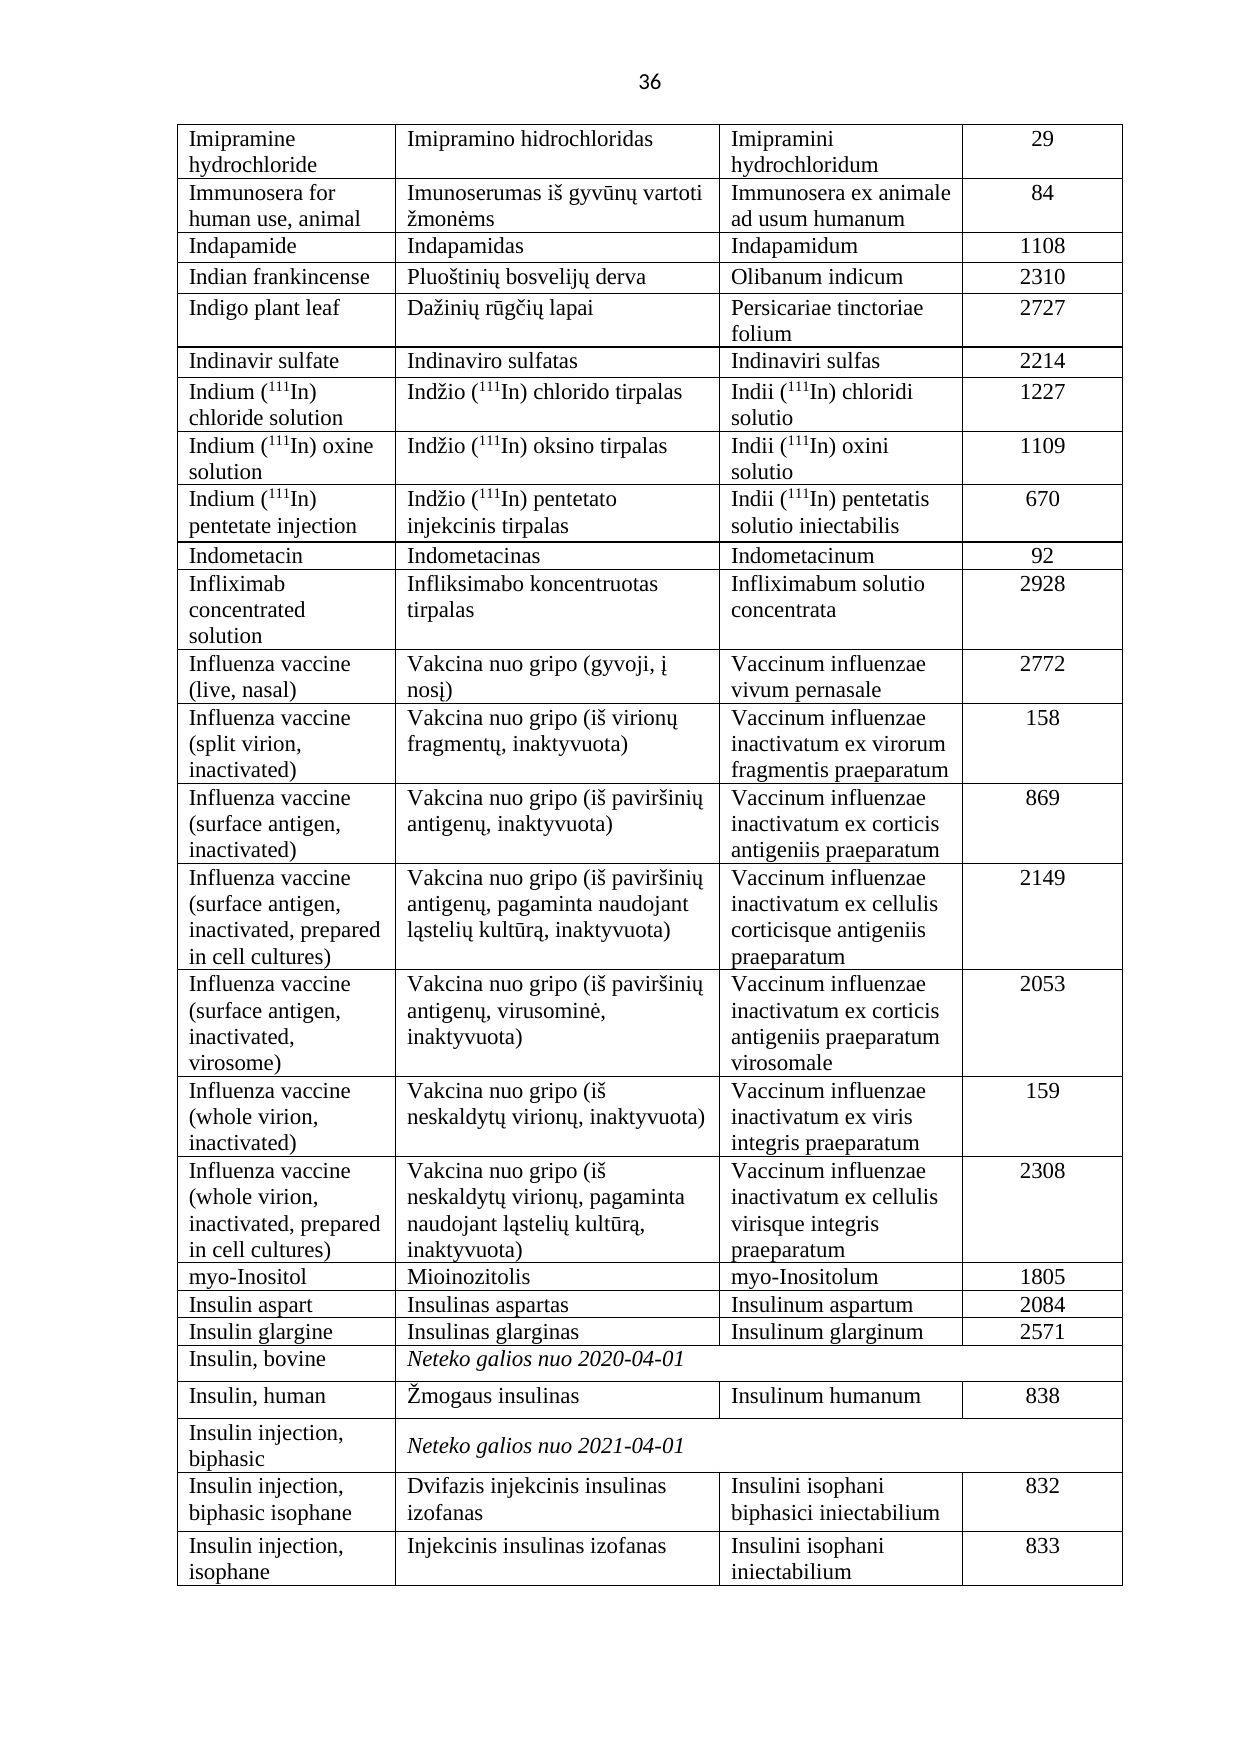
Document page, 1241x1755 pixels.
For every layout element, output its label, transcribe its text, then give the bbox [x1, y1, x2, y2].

table_cell Insulini isophani biphasici iniectabilium [720, 1473, 962, 1531]
table_cell Indapamidum [720, 233, 962, 262]
table_cell Infliksimabo koncentruotas tirpalas [396, 570, 719, 649]
table_cell Insulin glargine [178, 1318, 395, 1344]
table_cell Insulin injection, biphasic isophane [178, 1473, 395, 1531]
table_cell Influenza vaccine (whole virion, inactivated) [178, 1077, 395, 1156]
table_cell 2772 [963, 650, 1122, 703]
table_cell Imipramine hydrochloride [178, 125, 395, 178]
table_cell Indigo plant leaf [178, 294, 395, 346]
table_cell Influenza vaccine (surface antigen, inactivated) [178, 784, 395, 863]
table_cell 84 [963, 179, 1122, 232]
table_cell Influenza vaccine (surface antigen, inactivated, prepared in cell cultures) [178, 864, 395, 969]
table_cell Vaccinum influenzae inactivatum ex corticis antigeniis praeparatum virosomale [720, 970, 962, 1076]
table_cell 2727 [963, 294, 1122, 346]
table_cell Influenza vaccine (surface antigen, inactivated, virosome) [178, 970, 395, 1076]
table_cell 2308 [963, 1157, 1122, 1262]
table_cell 869 [963, 784, 1122, 863]
table_cell 670 [963, 485, 1122, 541]
table_cell Insulini isophani iniectabilium [720, 1532, 962, 1585]
table_cell 92 [963, 543, 1122, 569]
table_cell Vakcina nuo gripo (iš paviršinių antigenų, inaktyvuota) [396, 784, 719, 863]
table_cell Vakcina nuo gripo (iš paviršinių antigenų, pagaminta naudojant ląstelių kultūrą, inaktyvuota) [396, 864, 719, 969]
table_cell Žmogaus insulinas [396, 1382, 719, 1418]
table_cell Insulin aspart [178, 1291, 395, 1317]
table_cell 2928 [963, 570, 1122, 649]
table_cell 832 [963, 1473, 1122, 1531]
table_cell Vaccinum influenzae vivum pernasale [720, 650, 962, 703]
table_cell Vaccinum influenzae inactivatum ex cellulis virisque integris praeparatum [720, 1157, 962, 1262]
table_cell Immunosera for human use, animal [178, 179, 395, 232]
table_cell Vakcina nuo gripo (iš neskaldytų virionų, pagaminta naudojant ląstelių kultūrą, inaktyvuota) [396, 1157, 719, 1262]
table_cell Mioinozitolis [396, 1263, 719, 1290]
table_cell Insulinum humanum [720, 1382, 962, 1418]
table_cell Olibanum indicum [720, 263, 962, 293]
table_cell Influenza vaccine (whole virion, inactivated, prepared in cell cultures) [178, 1157, 395, 1262]
table_cell Injekcinis insulinas izofanas [396, 1532, 719, 1585]
table_cell Vaccinum influenzae inactivatum ex virorum fragmentis praeparatum [720, 704, 962, 783]
table_cell 838 [963, 1382, 1122, 1418]
table_cell Indometacinum [720, 543, 962, 569]
table_cell Indometacinas [396, 543, 719, 569]
table_cell 1109 [963, 432, 1122, 484]
table_cell 1108 [963, 233, 1122, 262]
table_cell 2214 [963, 348, 1122, 377]
table_cell Vaccinum influenzae inactivatum ex viris integris praeparatum [720, 1077, 962, 1156]
table_cell Persicariae tinctoriae folium [720, 294, 962, 346]
table_cell Pluoštinių bosvelijų derva [396, 263, 719, 293]
table_cell Vaccinum influenzae inactivatum ex corticis antigeniis praeparatum [720, 784, 962, 863]
table_cell Indapamide [178, 233, 395, 262]
table_cell 29 [963, 125, 1122, 178]
table_cell myo-Inositolum [720, 1263, 962, 1290]
table_cell Infliximab concentrated solution [178, 570, 395, 649]
table_cell Insulin injection, biphasic [178, 1419, 395, 1472]
table_cell Influenza vaccine (split virion, inactivated) [178, 704, 395, 783]
table_cell Indii (111In) chloridi solutio [720, 378, 962, 431]
table_cell Insulin, bovine [178, 1346, 395, 1381]
table_cell 2310 [963, 263, 1122, 293]
table_cell Indžio (111In) pentetato injekcinis tirpalas [396, 485, 719, 541]
table_cell myo-Inositol [178, 1263, 395, 1290]
table_cell 2053 [963, 970, 1122, 1076]
table_cell Immunosera ex animale ad usum humanum [720, 179, 962, 232]
table_cell Vakcina nuo gripo (gyvoji, į nosį) [396, 650, 719, 703]
table_cell Indium (111In) oxine solution [178, 432, 395, 484]
table_cell Infliximabum solutio concentrata [720, 570, 962, 649]
table_cell Vakcina nuo gripo (iš neskaldytų virionų, inaktyvuota) [396, 1077, 719, 1156]
table_cell 159 [963, 1077, 1122, 1156]
table_cell Neteko galios nuo 2020-04-01 [396, 1346, 1122, 1381]
table_cell Insulin, human [178, 1382, 395, 1418]
table_cell Insulinas glarginas [396, 1318, 719, 1344]
table_cell Indinavir sulfate [178, 348, 395, 377]
table_cell Vaccinum influenzae inactivatum ex cellulis corticisque antigeniis praeparatum [720, 864, 962, 969]
table_cell 158 [963, 704, 1122, 783]
table_cell Insulinum glarginum [720, 1318, 962, 1344]
table_cell Insulinum aspartum [720, 1291, 962, 1317]
table_cell 1805 [963, 1263, 1122, 1290]
table_cell Neteko galios nuo 2021-04-01 [396, 1419, 1122, 1472]
table_cell Imunoserumas iš gyvūnų vartoti žmonėms [396, 179, 719, 232]
table_cell Indinaviro sulfatas [396, 348, 719, 377]
table_cell Indium (111In) chloride solution [178, 378, 395, 431]
table_cell Indžio (111In) chlorido tirpalas [396, 378, 719, 431]
table_cell Indžio (111In) oksino tirpalas [396, 432, 719, 484]
table_cell Indii (111In) oxini solutio [720, 432, 962, 484]
table_cell Dažinių rūgčių lapai [396, 294, 719, 346]
table_cell Vakcina nuo gripo (iš paviršinių antigenų, virusominė, inaktyvuota) [396, 970, 719, 1076]
table_cell Dvifazis injekcinis insulinas izofanas [396, 1473, 719, 1531]
table_cell Indometacin [178, 543, 395, 569]
table_cell Insulinas aspartas [396, 1291, 719, 1317]
table_cell Indian frankincense [178, 263, 395, 293]
table_cell 1227 [963, 378, 1122, 431]
table_cell Influenza vaccine (live, nasal) [178, 650, 395, 703]
table_cell Indii (111In) pentetatis solutio iniectabilis [720, 485, 962, 541]
table_cell Indium (111In) pentetate injection [178, 485, 395, 541]
table_cell Imipramino hidrochloridas [396, 125, 719, 178]
table_cell Imipramini hydrochloridum [720, 125, 962, 178]
table_cell 2149 [963, 864, 1122, 969]
table_cell 2571 [963, 1318, 1122, 1344]
table_cell 833 [963, 1532, 1122, 1585]
table_cell Indinaviri sulfas [720, 348, 962, 377]
table_cell Insulin injection, isophane [178, 1532, 395, 1585]
table_cell 2084 [963, 1291, 1122, 1317]
table_cell Indapamidas [396, 233, 719, 262]
table_cell Vakcina nuo gripo (iš virionų fragmentų, inaktyvuota) [396, 704, 719, 783]
